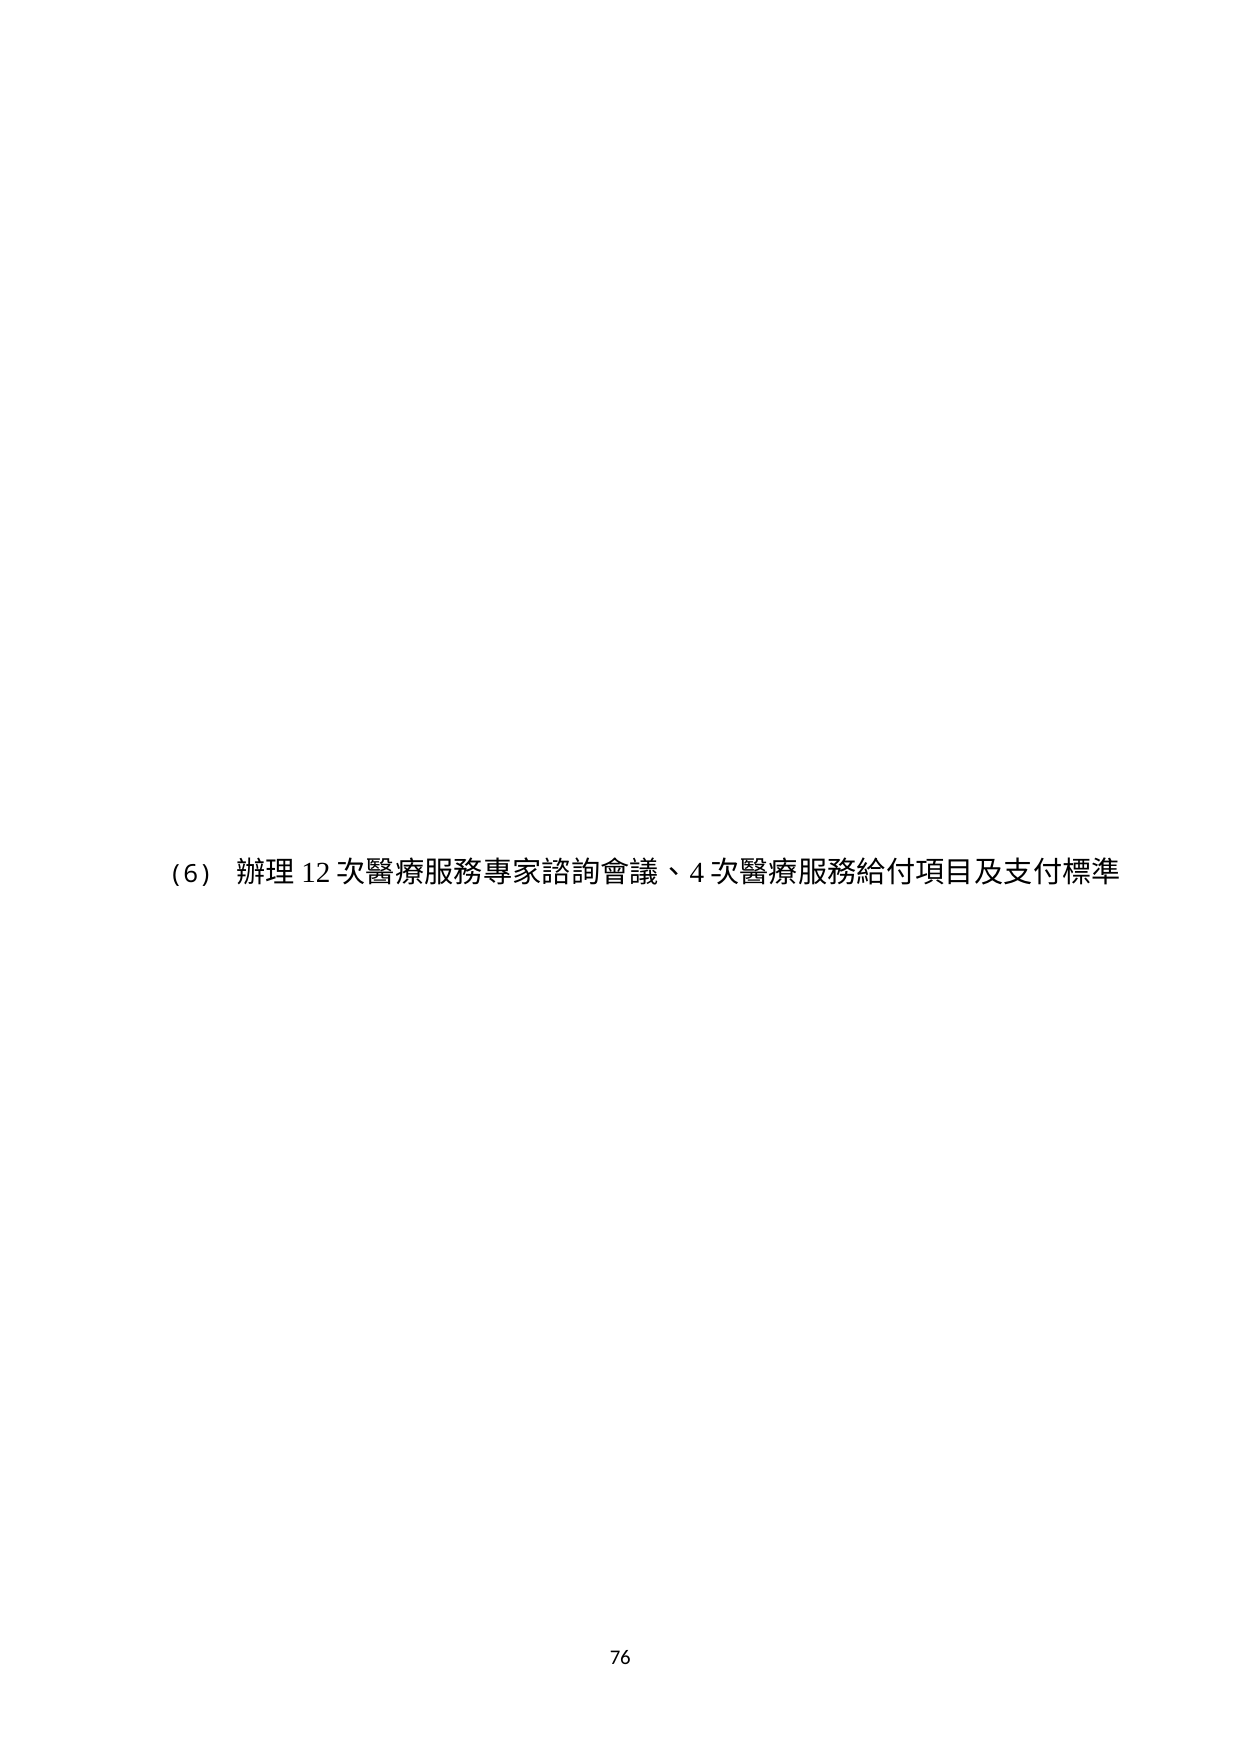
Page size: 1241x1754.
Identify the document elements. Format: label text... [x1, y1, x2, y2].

list 辦理12次醫療服務專家諮詢會議、4次醫療服務給付項目及支付標準 [168, 828, 1122, 891]
